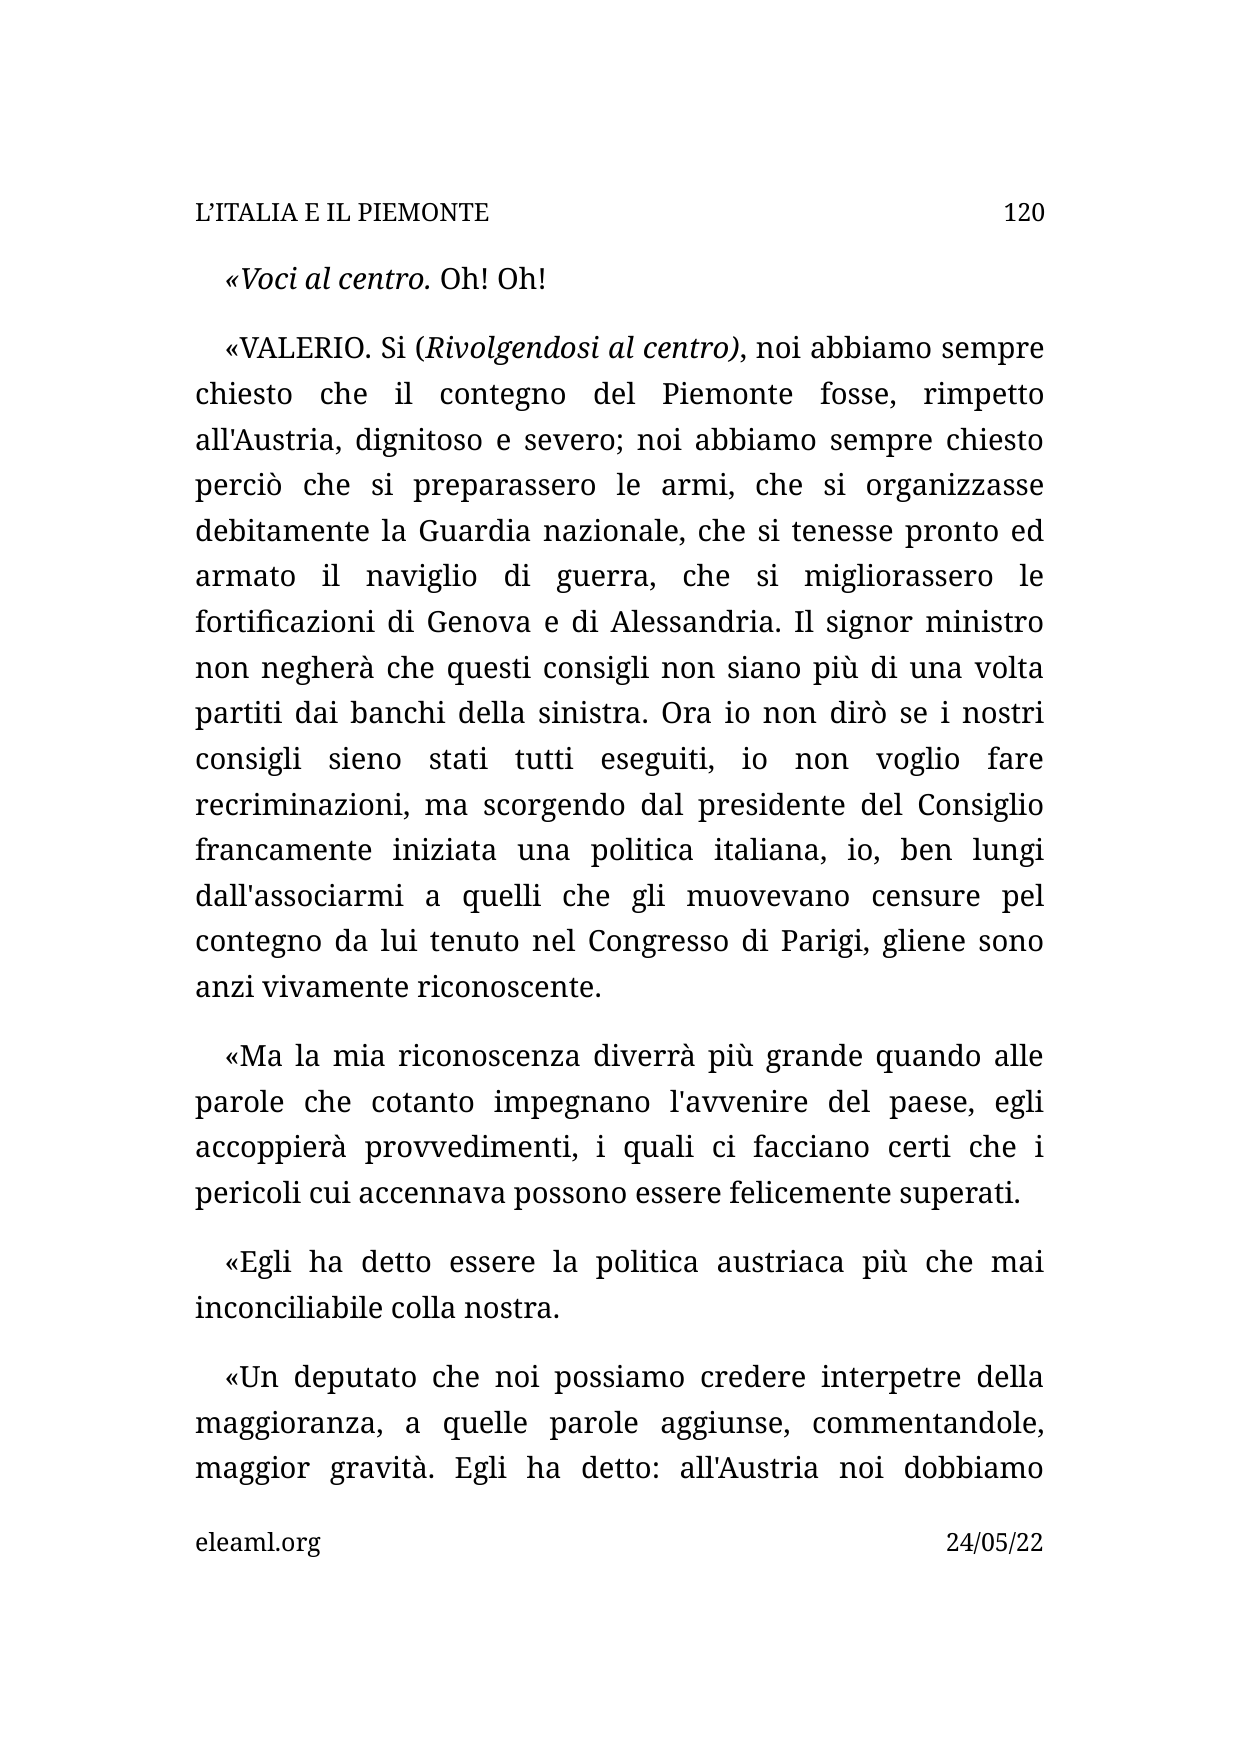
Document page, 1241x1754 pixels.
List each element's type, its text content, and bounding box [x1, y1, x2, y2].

text «Egli ha detto essere la politica austriaca più che mai inconciliabile colla nostra. [195, 1242, 1045, 1327]
text «Ma la mia riconoscenza diverrà più grande quando alle parole che cotanto impegnano l'avvenire del paese, egli accoppierà provvedimenti, i quali ci facciano certi che i pericoli cui accennava possono essere felicemente superati. [195, 1036, 1045, 1212]
text «Voci al centro. Oh! Oh! [195, 258, 1045, 298]
text «VALERIO. Si (Rivolgendosi al centro), noi abbiamo sempre chiesto che il contegno del Piemonte fosse, rimpetto all'Austria, dignitoso e severo; noi abbiamo sempre chiesto perciò che si preparassero le armi, che si organizzasse debitamente la Guardia nazionale, che si tenesse pronto ed armato il naviglio di guerra, che si migliorassero le fortificazioni di Genova e di Alessandria. Il signor ministro non negherà che questi consigli non siano più di una volta partiti dai banchi della sinistra. Ora io non dirò se i nostri consigli sieno stati tutti eseguiti, io non voglio fare recriminazioni, ma scorgendo dal presidente del Consiglio francamente iniziata una politica italiana, io, ben lungi dall'associarmi a quelli che gli muovevano censure pel contegno da lui tenuto nel Congresso di Parigi, gliene sono anzi vivamente riconoscente. [195, 328, 1045, 1006]
text «Un deputato che noi possiamo credere interpetre della maggioranza, a quelle parole aggiunse, commentandole, maggior gravità. Egli ha detto: all'Austria noi dobbiamo [195, 1356, 1045, 1487]
